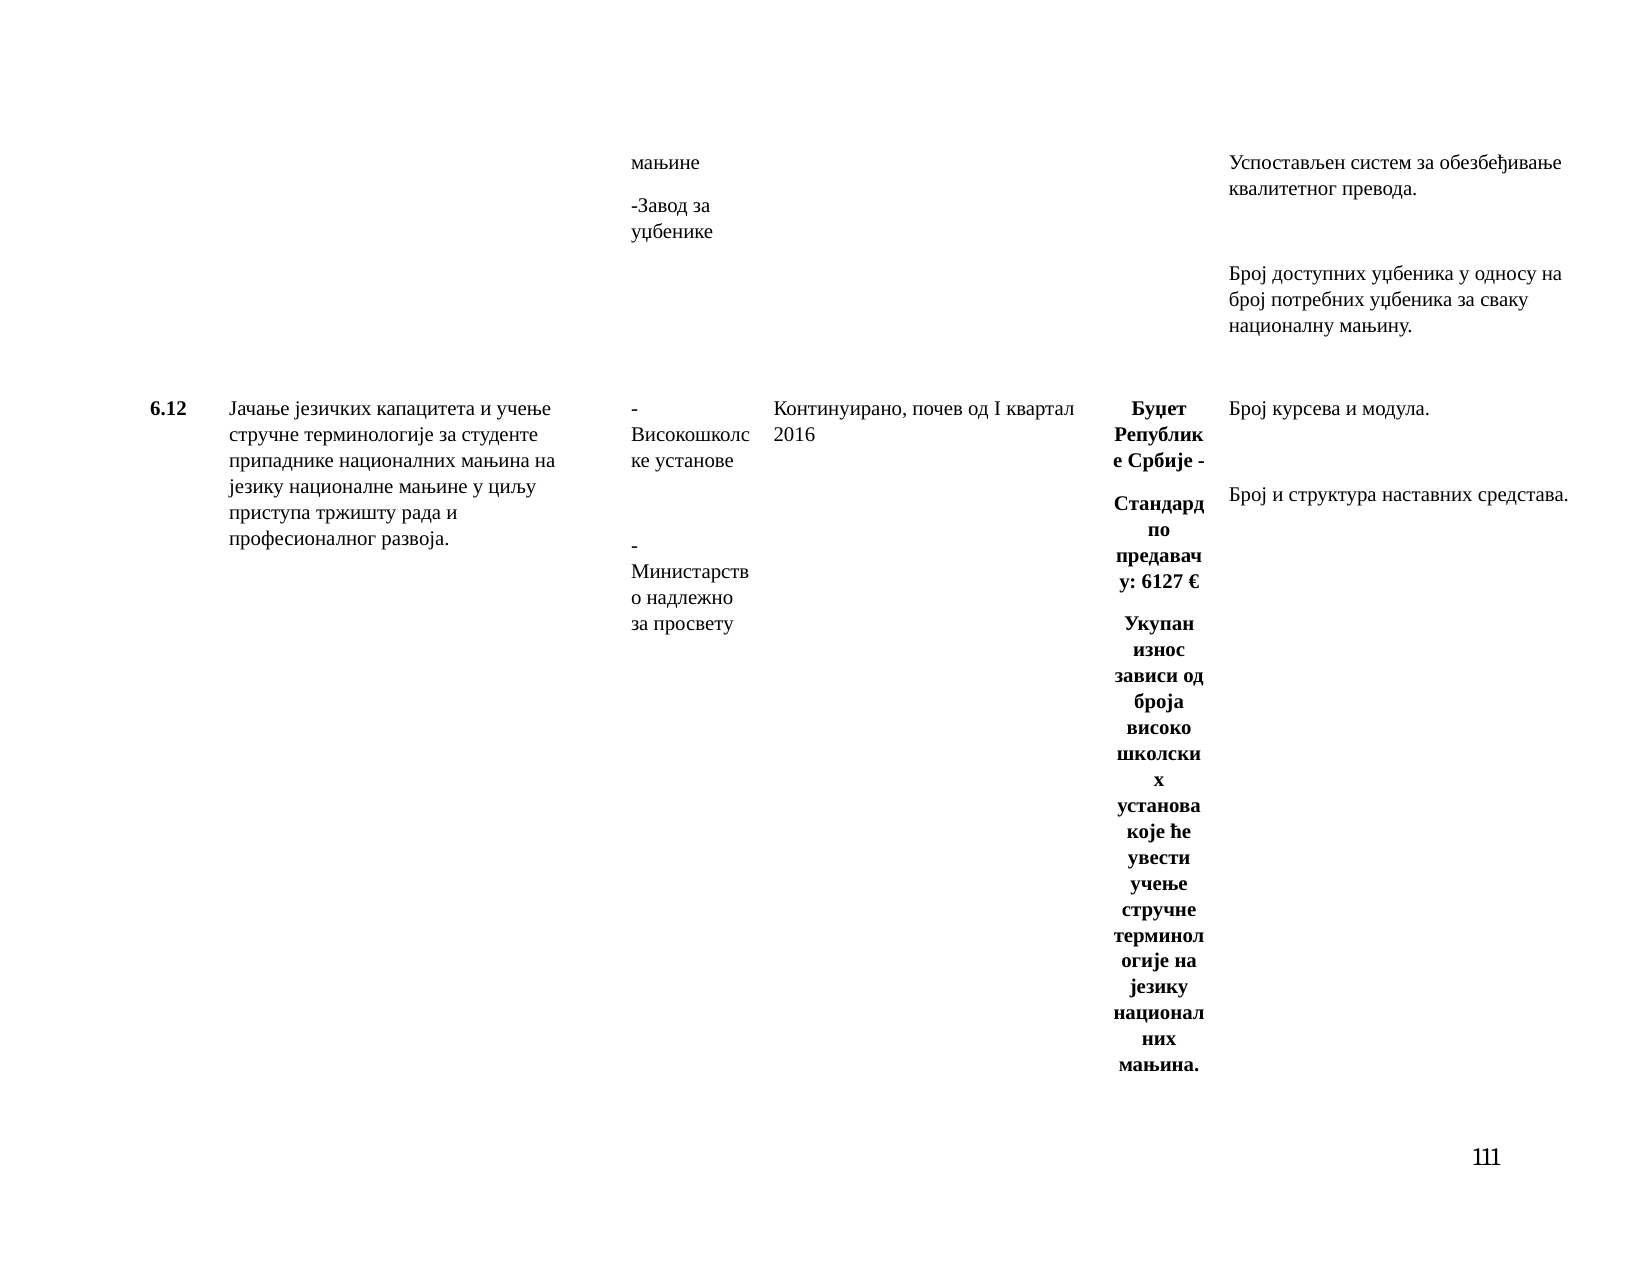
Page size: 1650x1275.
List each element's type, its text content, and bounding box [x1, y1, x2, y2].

table_cell Број курсева и модула. Број и структура наставних средстава. [1217, 396, 1582, 1093]
table_cell [218, 150, 619, 396]
table_cell 6.12 [139, 396, 218, 1093]
table_cell мањине -Завод за уџбенике [620, 150, 762, 396]
table_cell [762, 150, 1101, 396]
table_cell Буџет Републике Србије - Стандард по предавачу: 6127 € Укупан износ зависи од броја високо школских установа које ће увести учење стручне терминологије на језику националних мањина. [1101, 396, 1217, 1093]
table_cell Континуирано, почев од I квартал 2016 [762, 396, 1101, 1093]
table_cell - Високошколске установе -Министарство надлежно за просвету [620, 396, 762, 1093]
table_cell Јачање језичких капацитета и учење стручне терминологије за студенте припаднике националних мањина на језику националне мањине у циљу приступа тржишту рада и професионалног развоја. [218, 396, 619, 1093]
table_cell [1101, 150, 1217, 396]
table_cell [139, 150, 218, 396]
table_cell Успостављен систем за обезбеђивање квалитетног превода. Број доступних уџбеника у односу на број потребних уџбеника за сваку националну мањину. [1217, 150, 1582, 396]
